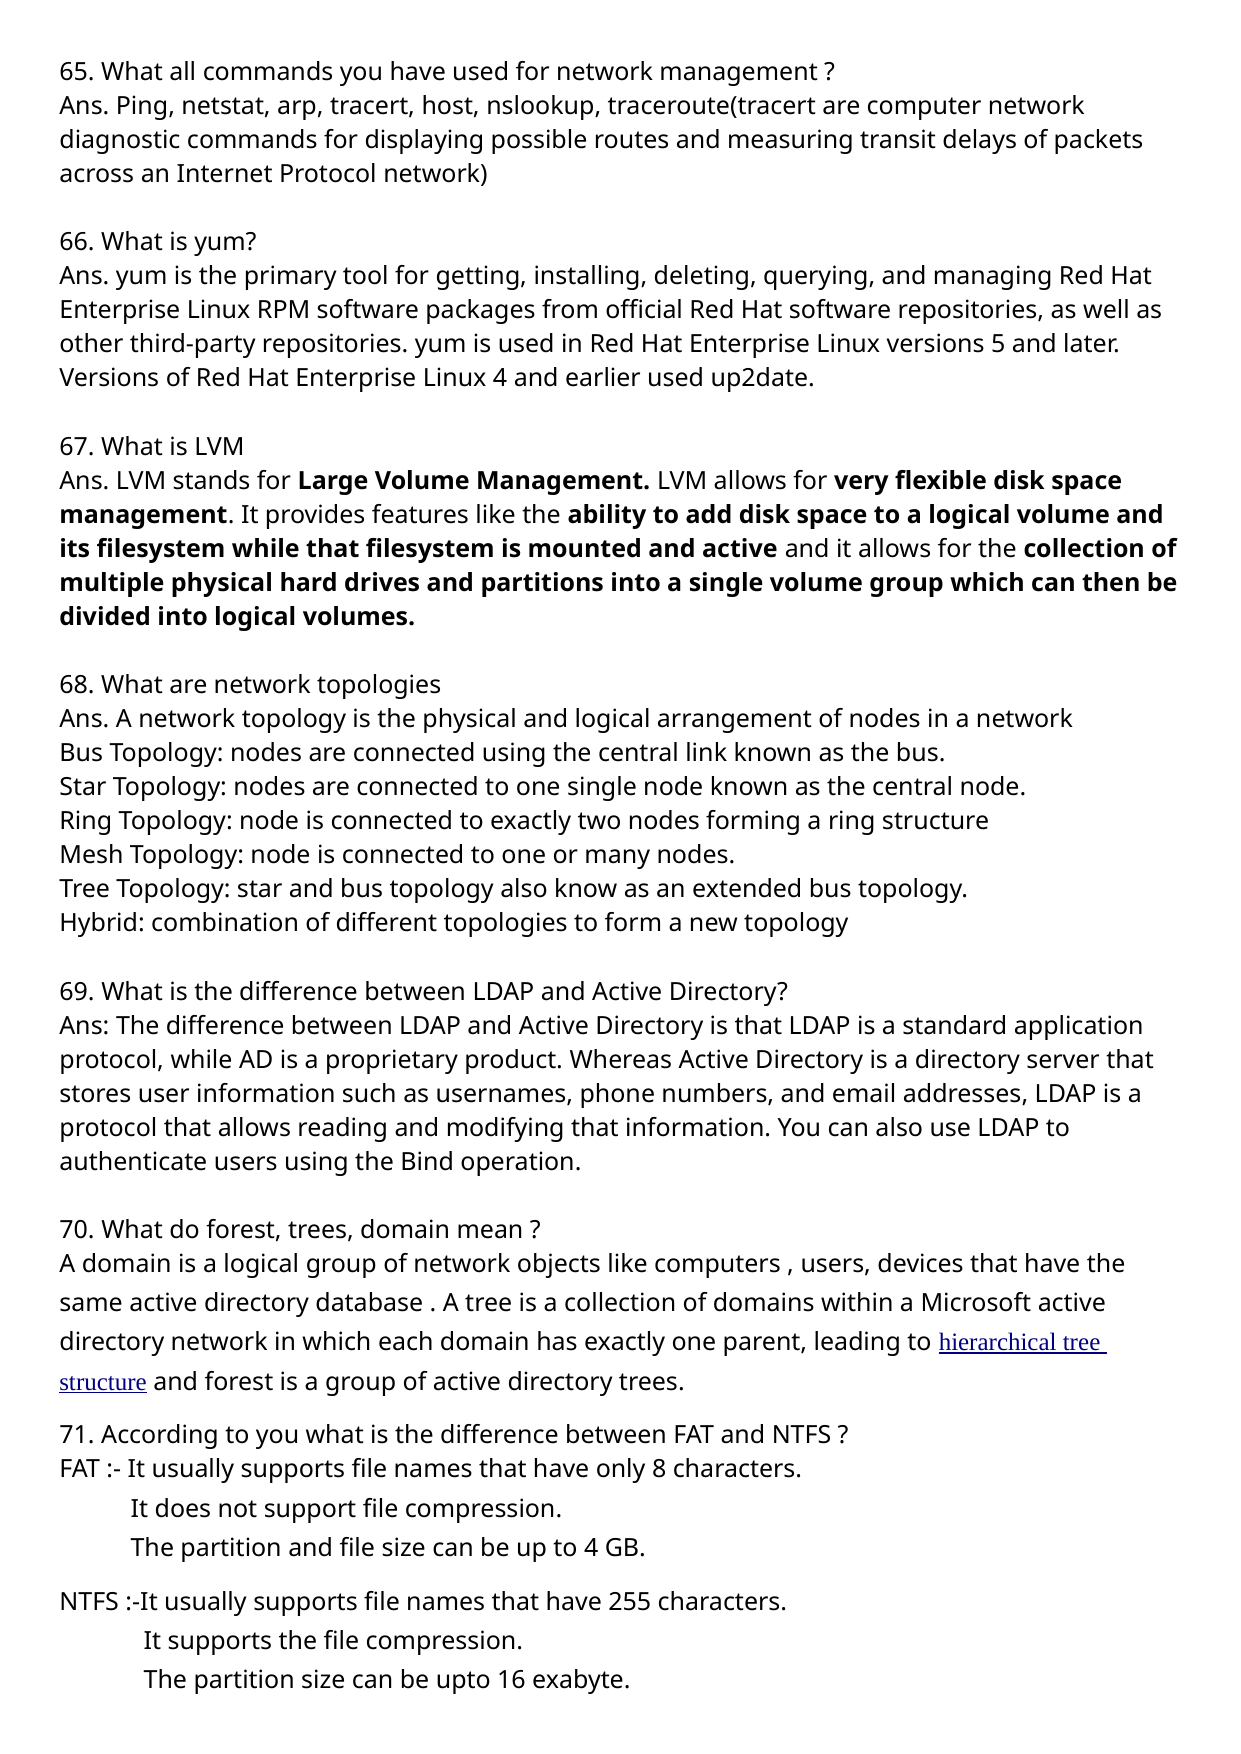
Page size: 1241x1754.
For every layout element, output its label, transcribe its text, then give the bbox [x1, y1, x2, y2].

text Bus Topology: nodes are connected using the central link known as the bus. [59, 735, 1184, 769]
text 69. What is the difference between LDAP and Active Directory? Ans: The difference between LDAP and Active Directory is that LDAP is a standard application protocol, while AD is a proprietary product. Whereas Active Directory is a directory server that stores user information such as usernames, phone numbers, and email addresses, LDAP is a protocol that allows reading and modifying that information. You can also use LDAP to authenticate users using the Bind operation. [59, 973, 1184, 1178]
text 67. What is LVM [59, 428, 1184, 462]
text 70. What do forest, trees, domain mean ? [59, 1212, 1184, 1246]
text NTFS :-It usually supports file names that have 255 characters. It supports the file compression. The partition size can be upto 16 exabyte. [59, 1583, 1184, 1696]
text Ans. A network topology is the physical and logical arrangement of nodes in a network [59, 701, 1184, 735]
text Star Topology: nodes are connected to one single node known as the central node. [59, 769, 1184, 803]
text Ring Topology: node is connected to exactly two nodes forming a ring structure [59, 803, 1184, 837]
text A domain is a logical group of network objects like computers , users, devices that have the same active directory database . A tree is a collection of domains within a Microsoft active directory network in which each domain has exactly one parent, leading to hierarchical tree structure and forest is a group of active directory trees. [59, 1246, 1184, 1397]
text Mesh Topology: node is connected to one or many nodes. [59, 837, 1184, 871]
text Ans. yum is the primary tool for getting, installing, deleting, querying, and managing Red Hat Enterprise Linux RPM software packages from official Red Hat software repositories, as well as other third-party repositories. yum is used in Red Hat Enterprise Linux versions 5 and later. Versions of Red Hat Enterprise Linux 4 and earlier used up2date. [59, 258, 1184, 394]
text 71. According to you what is the difference between FAT and NTFS ? [59, 1417, 1184, 1451]
text 65. What all commands you have used for network management ? [59, 53, 1184, 88]
text Ans. LVM stands for Large Volume Management. LVM allows for very flexible disk space management. It provides features like the ability to add disk space to a logical volume and its filesystem while that filesystem is mounted and active and it allows for the collection of multiple physical hard drives and partitions into a single volume group which can then be divided into logical volumes. [59, 462, 1184, 633]
text Ans. Ping, netstat, arp, tracert, host, nslookup, traceroute(tracert are computer network diagnostic commands for displaying possible routes and measuring transit delays of packets across an Internet Protocol network) [59, 88, 1184, 190]
text Tree Topology: star and bus topology also know as an extended bus topology. [59, 871, 1184, 905]
text 66. What is yum? [59, 224, 1184, 258]
text Hybrid: combination of different topologies to form a new topology [59, 905, 1184, 939]
text 68. What are network topologies [59, 667, 1184, 701]
text FAT :- It usually supports file names that have only 8 characters. It does not support file compression. The partition and file size can be up to 4 GB. [59, 1451, 1184, 1563]
